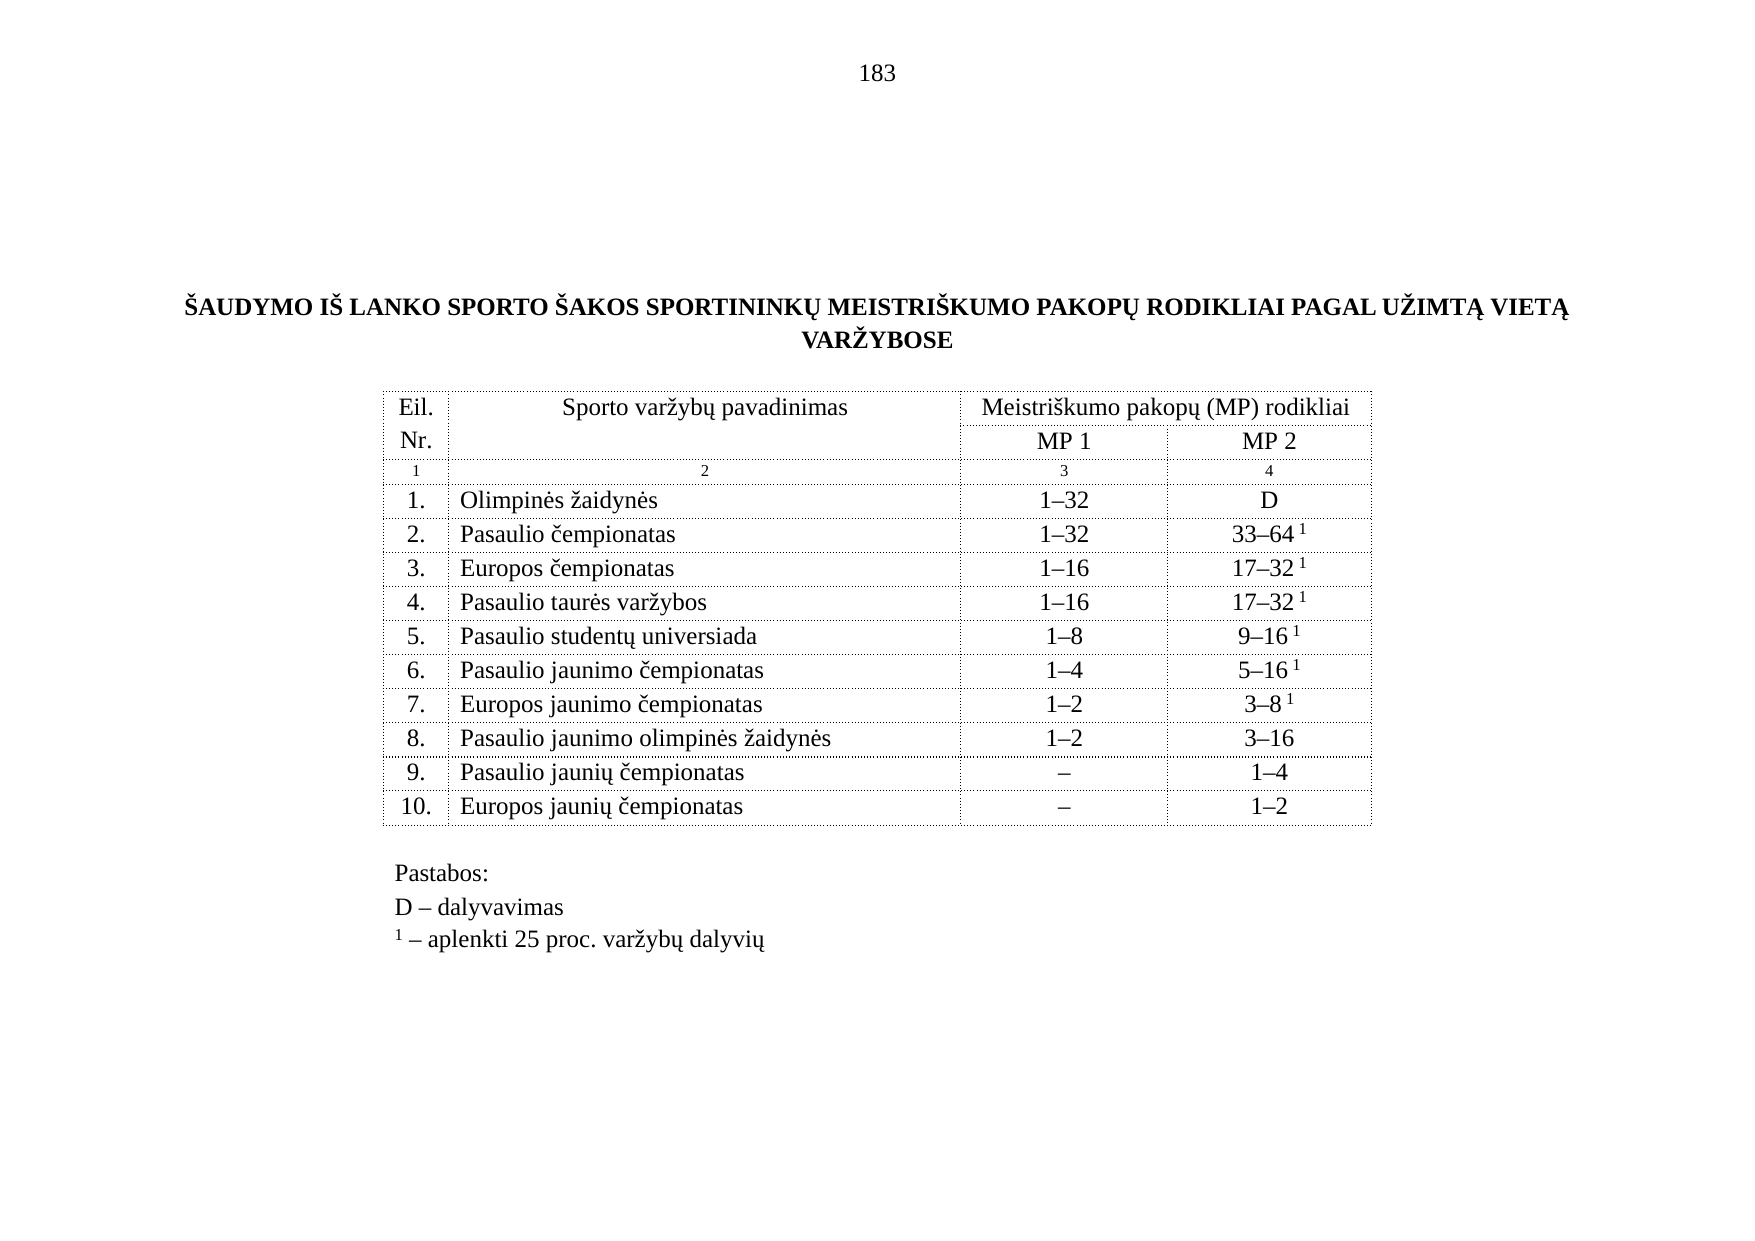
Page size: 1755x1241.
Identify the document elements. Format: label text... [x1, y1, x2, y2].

table_cell Pasaulio jaunimo olimpinės žaidynės [449, 722, 961, 756]
table_cell Pasaulio studentų universiada [449, 620, 961, 654]
table_cell 1 [383, 459, 449, 484]
table_cell 3–8 1 [1168, 688, 1371, 722]
table_cell 17–32 1 [1168, 586, 1371, 620]
table_cell Europos jaunių čempionatas [449, 790, 961, 824]
table_cell 9–16 1 [1168, 620, 1371, 654]
table_cell [383, 825, 449, 858]
table_cell Europos jaunimo čempionatas [449, 688, 961, 722]
table_header Sporto varžybų pavadinimas [449, 391, 961, 459]
table_cell D [1168, 484, 1371, 518]
table_header Eil. Nr. [383, 391, 449, 459]
table_cell 2 [449, 459, 961, 484]
table_cell Pastabos: D – dalyvavimas 1 – aplenkti 25 proc. varžybų dalyvių [383, 859, 1371, 958]
table_cell 3. [383, 552, 449, 586]
table_cell 9. [383, 756, 449, 790]
table_cell Pasaulio taurės varžybos [449, 586, 961, 620]
table_cell 1–16 [961, 586, 1167, 620]
table_cell 1. [383, 484, 449, 518]
table_cell 1–2 [1168, 790, 1371, 824]
table_cell [449, 825, 961, 858]
table_cell 5–16 1 [1168, 654, 1371, 688]
table_cell – [961, 756, 1167, 790]
table_cell [961, 825, 1167, 858]
table_cell [1168, 825, 1371, 858]
table_cell 10. [383, 790, 449, 824]
table_cell 1–2 [961, 722, 1167, 756]
table_cell Pasaulio jaunimo čempionatas [449, 654, 961, 688]
table_cell 1–16 [961, 552, 1167, 586]
table_cell 5. [383, 620, 449, 654]
table_cell – [961, 790, 1167, 824]
table_cell Pasaulio čempionatas [449, 518, 961, 552]
table_cell 17–32 1 [1168, 552, 1371, 586]
table_cell 1–32 [961, 518, 1167, 552]
table_cell 7. [383, 688, 449, 722]
table_cell 1–2 [961, 688, 1167, 722]
table_cell MP 2 [1168, 425, 1371, 459]
table_cell 2. [383, 518, 449, 552]
table_header Meistriškumo pakopų (MP) rodikliai [961, 391, 1371, 425]
table_cell 3–16 [1168, 722, 1371, 756]
table_cell 1–8 [961, 620, 1167, 654]
table_cell 4 [1168, 459, 1371, 484]
table_cell Pasaulio jaunių čempionatas [449, 756, 961, 790]
table_cell 1–4 [1168, 756, 1371, 790]
table_cell 8. [383, 722, 449, 756]
table_cell 1–4 [961, 654, 1167, 688]
table_cell Europos čempionatas [449, 552, 961, 586]
table_cell Olimpinės žaidynės [449, 484, 961, 518]
table_cell 1–32 [961, 484, 1167, 518]
table_cell 3 [961, 459, 1167, 484]
text ŠAUDYMO IŠ LANKO sporto šakos SPORTININKŲ MEISTRIŠKUMO PAKOPŲ RODIKLIAI PAGAL UŽIMTĄ VIETĄ VARŽYBOSE [118, 292, 1636, 354]
table_cell 4. [383, 586, 449, 620]
table_cell 33–64 1 [1168, 518, 1371, 552]
table_cell MP 1 [961, 425, 1167, 459]
table_cell 6. [383, 654, 449, 688]
